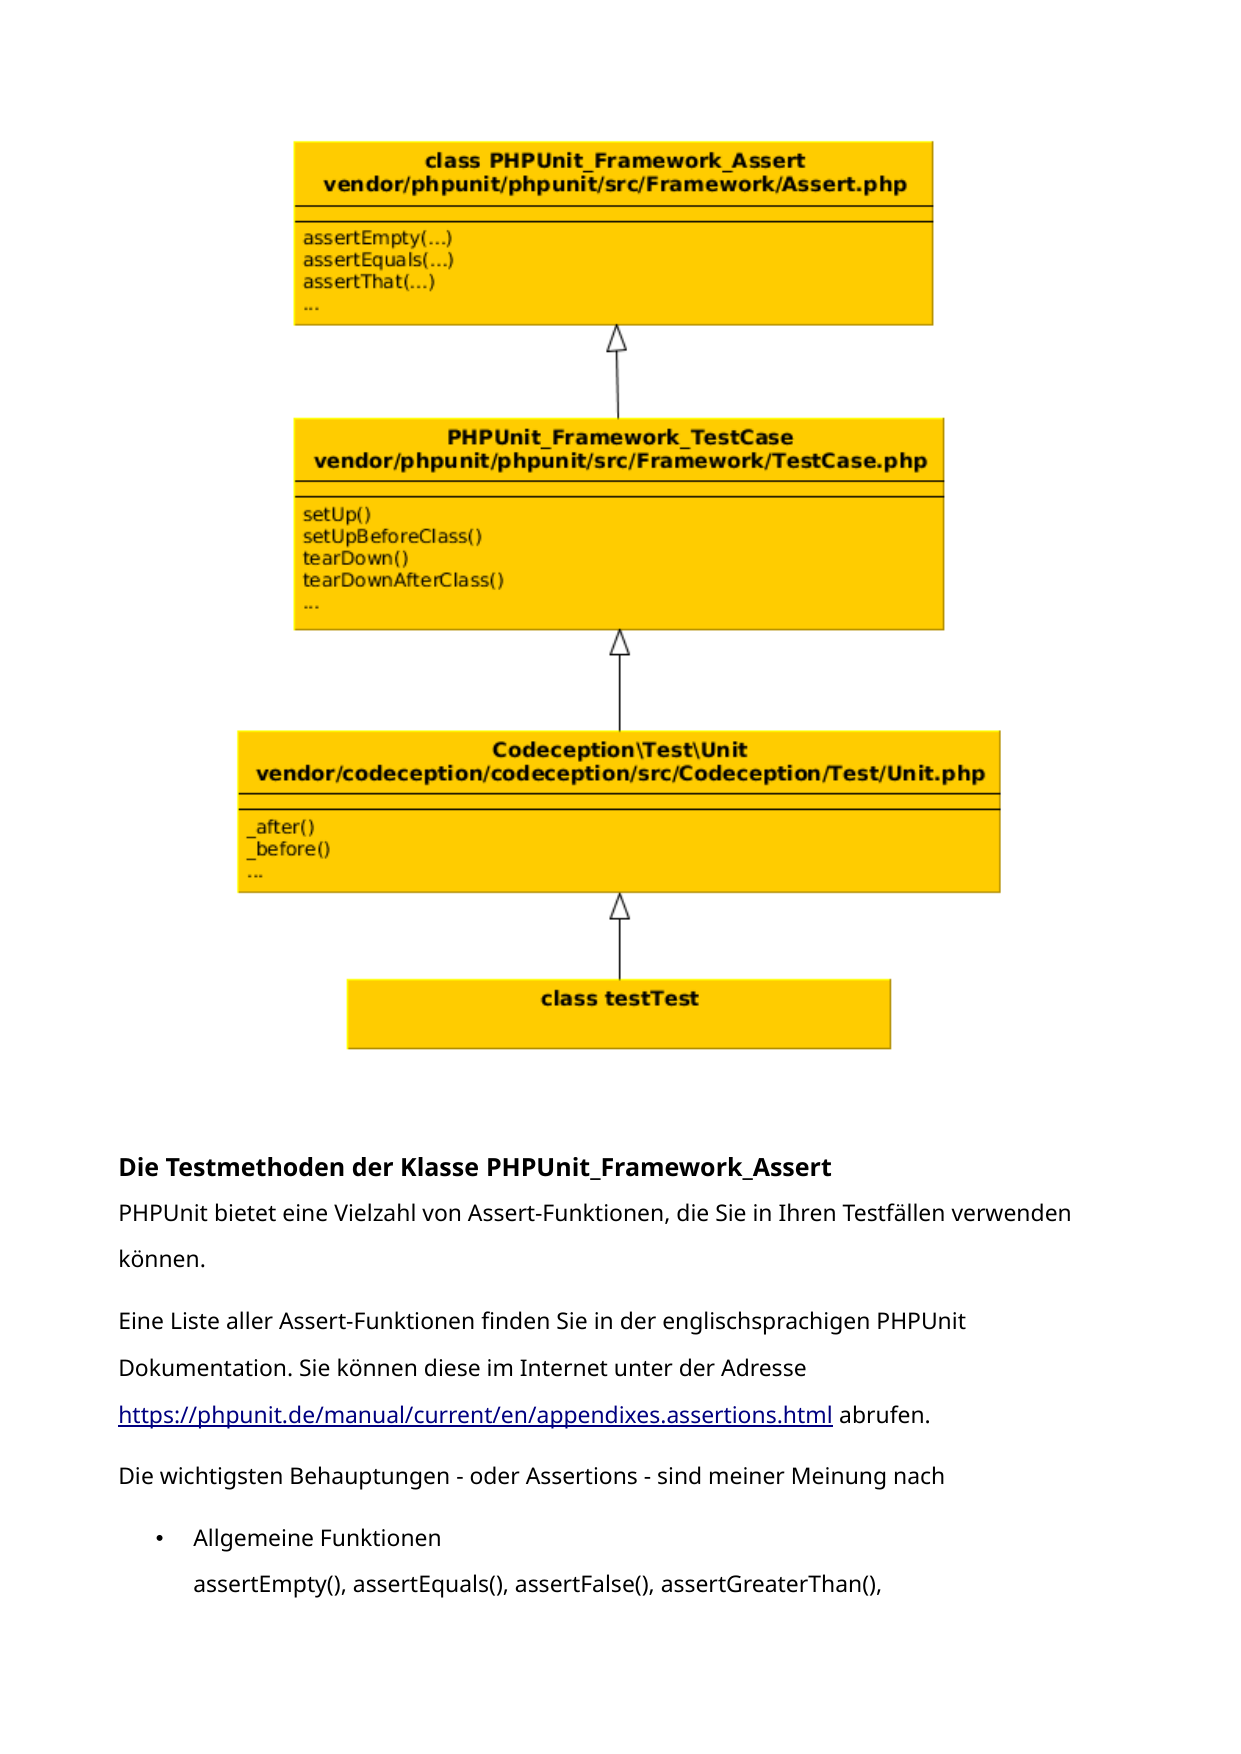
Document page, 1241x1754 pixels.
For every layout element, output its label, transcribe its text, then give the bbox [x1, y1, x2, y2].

picture [214, 118, 1026, 1073]
text PHPUnit bietet eine Vielzahl von Assert-Funktionen, die Sie in Ihren Testfällen verwenden können. [118, 1196, 1122, 1274]
text Eine Liste aller Assert-Funktionen finden Sie in der englischsprachigen PHPUnit Dokumentation. Sie können diese im Internet unter der Adresse https://phpunit.de/manual/current/en/appendixes.assertions.html abrufen. [118, 1305, 1122, 1430]
subtitle Die Testmethoden der Klasse PHPUnit_Framework_Assert [118, 1150, 1122, 1184]
text Die wichtigsten Behauptungen - oder Assertions - sind meiner Meinung nach [118, 1460, 1122, 1491]
list Allgemeine Funktionen assertEmpty(), assertEquals(), assertFalse(), assertGreaterThan(), [156, 1521, 1122, 1599]
